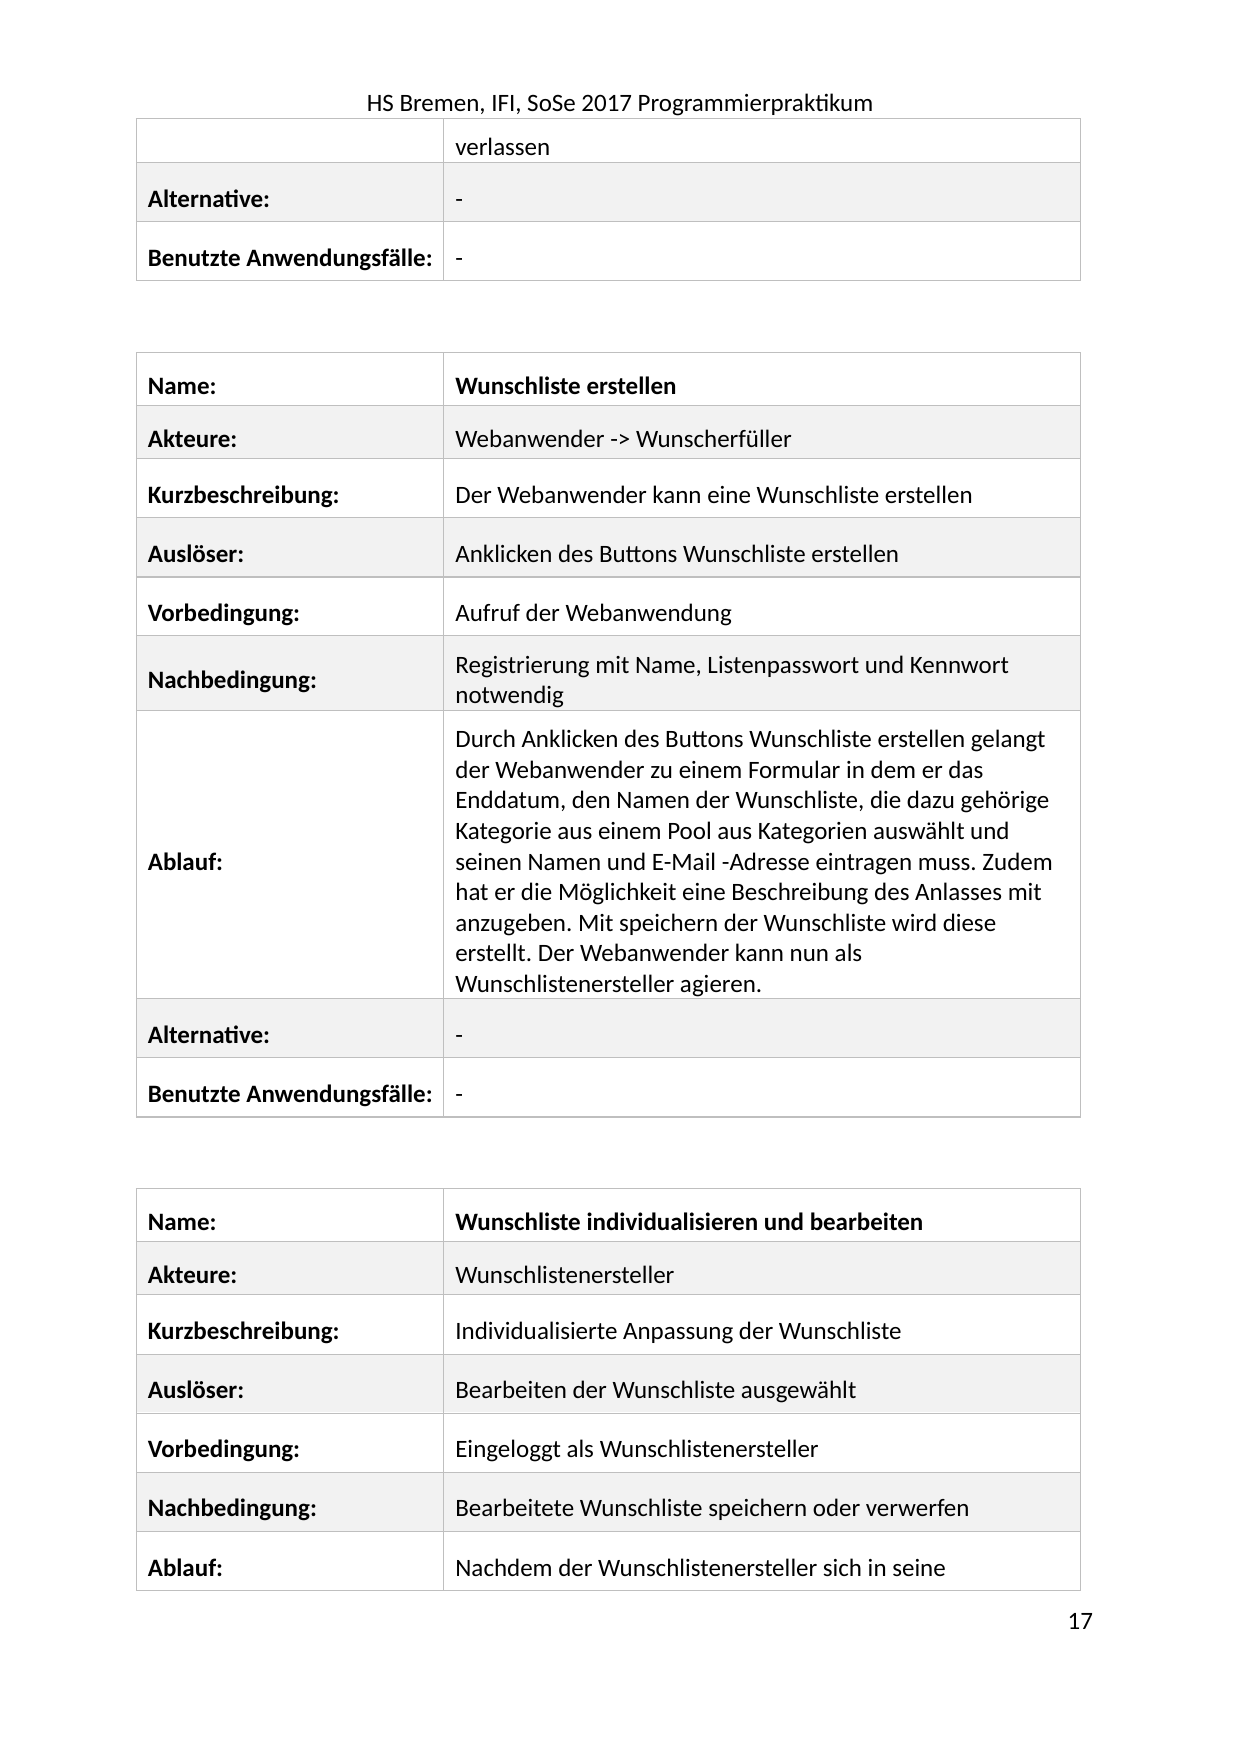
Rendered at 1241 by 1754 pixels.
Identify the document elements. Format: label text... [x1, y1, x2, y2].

table_cell Durch Anklicken des Buttons Wunschliste erstellen gelangt der Webanwender zu einem Formular in dem er das Enddatum, den Namen der Wunschliste, die dazu gehörige Kategorie aus einem Pool aus Kategorien auswählt und seinen Namen und E-Mail -Adresse eintragen muss. Zudem hat er die Möglichkeit eine Beschreibung des Anlasses mit anzugeben. Mit speichern der Wunschliste wird diese erstellt. Der Webanwender kann nun als Wunschlistenersteller agieren. [444, 711, 1080, 998]
table_cell Nachdem der Wunschlistenersteller sich in seine [444, 1532, 1080, 1590]
table_cell Alternative: [137, 999, 443, 1057]
table_cell Anklicken des Buttons Wunschliste erstellen [444, 518, 1080, 576]
table_cell Ablauf: [137, 711, 443, 998]
table_cell verlassen [444, 119, 1080, 162]
table_cell Individualisierte Anpassung der Wunschliste [444, 1295, 1080, 1353]
table_cell Webanwender -> Wunscherfüller [444, 406, 1080, 458]
table_cell - [444, 999, 1080, 1057]
table_cell Auslöser: [137, 1355, 443, 1412]
table_cell Kurzbeschreibung: [137, 1295, 443, 1353]
table_cell Nachbedingung: [137, 1473, 443, 1531]
table_cell Vorbedingung: [137, 578, 443, 635]
table_cell Registrierung mit Name, Listenpasswort und Kennwort notwendig [444, 636, 1080, 710]
table_cell Nachbedingung: [137, 636, 443, 710]
table_cell Benutzte Anwendungsfälle: [137, 222, 443, 280]
table_cell Vorbedingung: [137, 1414, 443, 1472]
table_header Name: [137, 1189, 443, 1241]
table_cell Auslöser: [137, 518, 443, 576]
table_cell Akteure: [137, 406, 443, 458]
table_cell Der Webanwender kann eine Wunschliste erstellen [444, 459, 1080, 517]
table_cell Wunschlistenersteller [444, 1242, 1080, 1294]
table_cell [137, 119, 443, 162]
table_cell - [444, 163, 1080, 221]
table_header Wunschliste individualisieren und bearbeiten [444, 1189, 1080, 1241]
table_cell Bearbeitete Wunschliste speichern oder verwerfen [444, 1473, 1080, 1531]
table_cell - [444, 222, 1080, 280]
table_cell Kurzbeschreibung: [137, 459, 443, 517]
table_cell Aufruf der Webanwendung [444, 578, 1080, 635]
table_cell Benutzte Anwendungsfälle: [137, 1058, 443, 1116]
table_header Name: [137, 353, 443, 405]
table_cell Eingeloggt als Wunschlistenersteller [444, 1414, 1080, 1472]
table_cell Bearbeiten der Wunschliste ausgewählt [444, 1355, 1080, 1412]
table_cell - [444, 1058, 1080, 1116]
table_cell Alternative: [137, 163, 443, 221]
table_header Wunschliste erstellen [444, 353, 1080, 405]
table_cell Akteure: [137, 1242, 443, 1294]
table_cell Ablauf: [137, 1532, 443, 1590]
